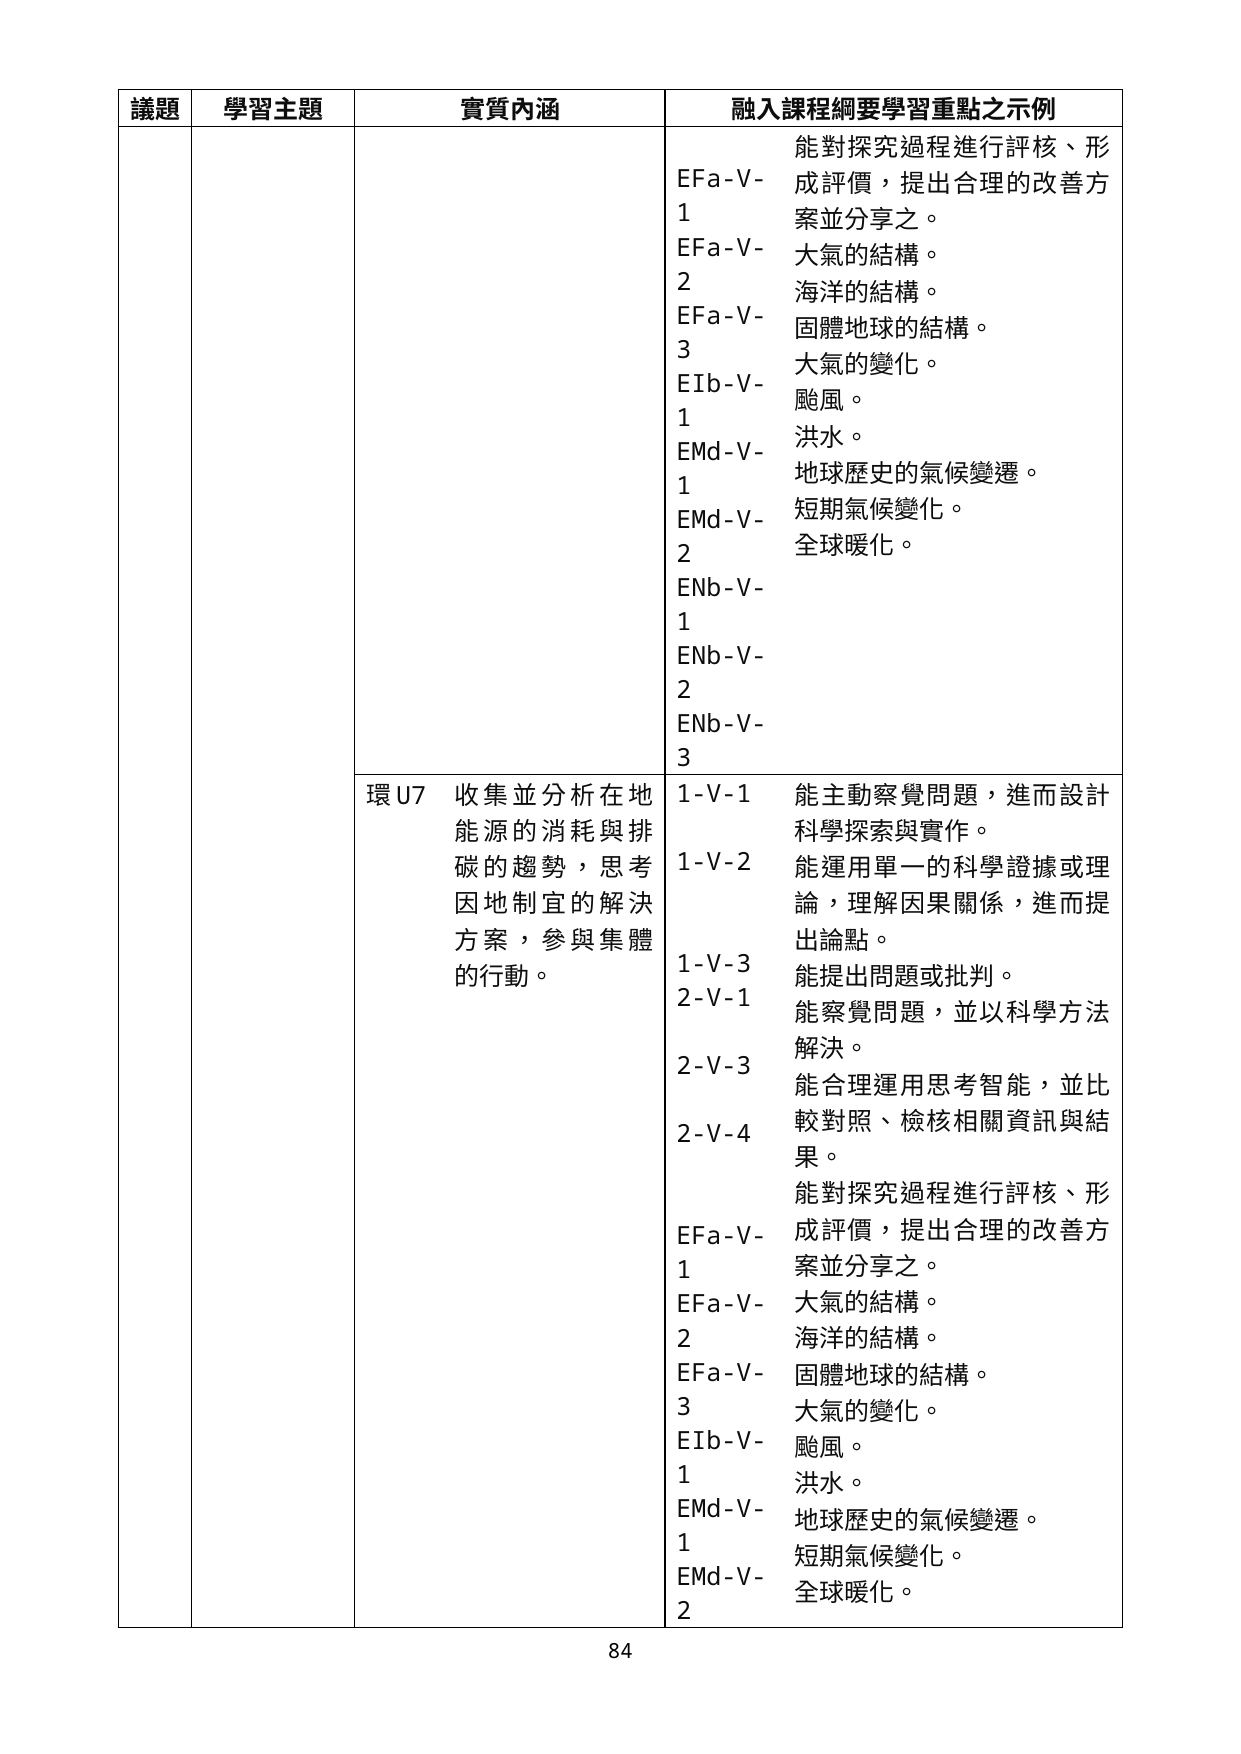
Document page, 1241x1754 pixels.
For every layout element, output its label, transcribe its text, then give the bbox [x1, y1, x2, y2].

table_header 議題 [119, 90, 191, 126]
table_header 融入課程綱要學習重點之示例 [666, 90, 1122, 126]
table_cell [119, 127, 191, 1627]
table_cell [355, 127, 443, 774]
table_cell [443, 127, 664, 774]
table_cell EFa-V-1 EFa-V-2 EFa-V-3 EIb-V-1 EMd-V-1 EMd-V-2 ENb-V-1 ENb-V-2 ENb-V-3 [666, 127, 783, 774]
table_cell 收集並分析在地能源的消耗與排碳的趨勢，思考因地制宜的解決方案，參與集體的行動。 [443, 775, 664, 1627]
table_cell 能對探究過程進行評核、形成評價，提出合理的改善方案並分享之。 大氣的結構。 海洋的結構。 固體地球的結構。 大氣的變化。 颱風。 洪水。 地球歷史的氣候變遷。 短期氣候變化。 全球暖化。 [783, 127, 1122, 774]
table_header 實質內涵 [355, 90, 664, 126]
table_header 學習主題 [192, 90, 354, 126]
table_cell 1-V-1 1-V-2 1-V-3 2-V-1 2-V-3 2-V-4 EFa-V-1 EFa-V-2 EFa-V-3 EIb-V-1 EMd-V-1 EMd-V-2 [666, 775, 783, 1627]
table_cell [192, 127, 354, 1627]
table_cell 能主動察覺問題，進而設計科學探索與實作。 能運用單一的科學證據或理論，理解因果關係，進而提出論點。 能提出問題或批判。 能察覺問題，並以科學方法解決。 能合理運用思考智能，並比較對照、檢核相關資訊與結果。 能對探究過程進行評核、形成評價，提出合理的改善方案並分享之。 大氣的結構。 海洋的結構。 固體地球的結構。 大氣的變化。 颱風。 洪水。 地球歷史的氣候變遷。 短期氣候變化。 全球暖化。 [783, 775, 1122, 1627]
table_cell 環U7 [355, 775, 443, 1627]
